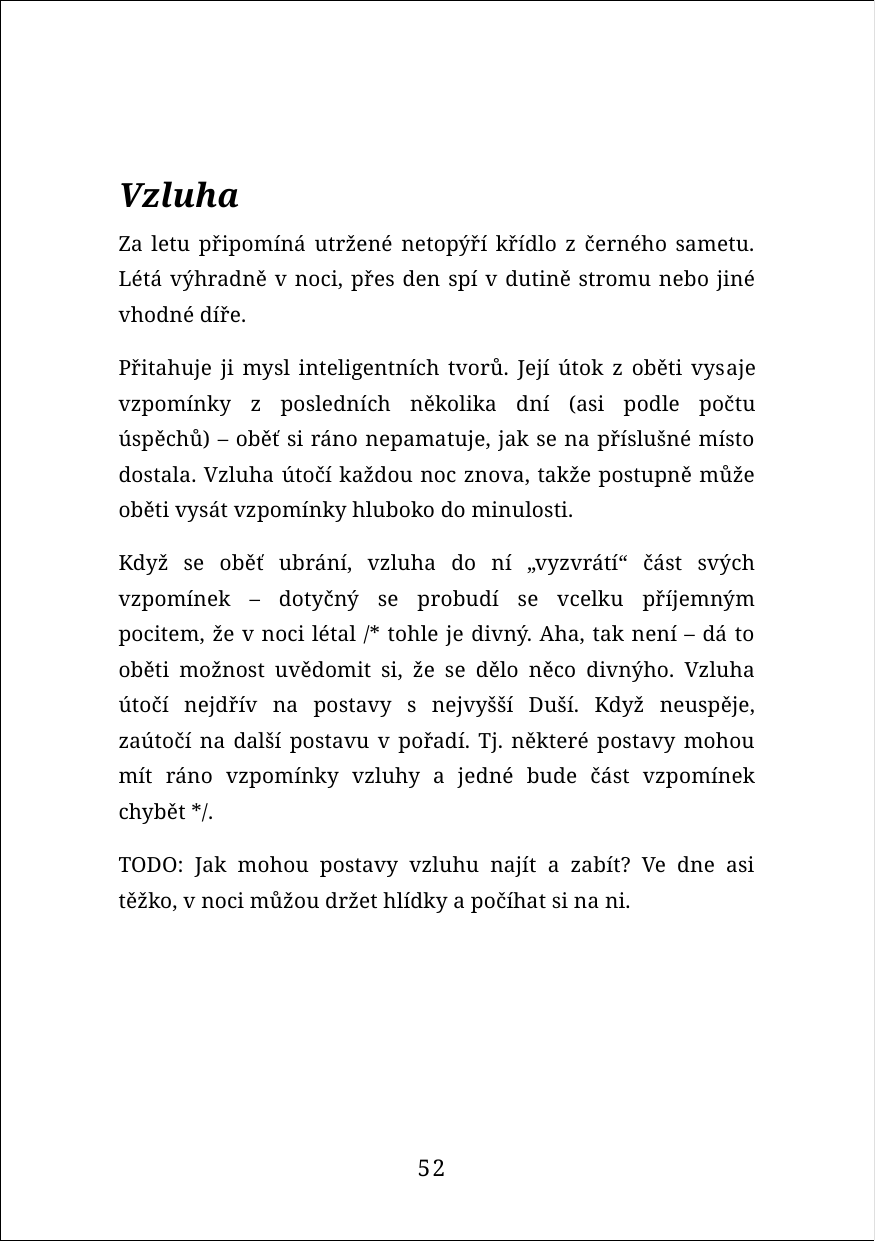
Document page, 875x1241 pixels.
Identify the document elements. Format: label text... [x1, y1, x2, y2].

text Přitahuje ji mysl inteligentních tvorů. Její útok z oběti vysaje vzpomínky z posledních několika dní (asi podle počtu úspěchů) – oběť si ráno nepamatuje, jak se na příslušné místo dostala. Vzluha útočí každou noc znova, takže postupně může oběti vysát vzpomínky hluboko do minulosti. [118, 353, 756, 524]
text Když se oběť ubrání, vzluha do ní „vyzvrátí“ část svých vzpomínek – dotyčný se probudí se vcelku příjemným pocitem, že v noci létal /* tohle je divný. Aha, tak není – dá to oběti možnost uvědomit si, že se dělo něco divnýho. Vzluha útočí nejdřív na postavy s nejvyšší Duší. Když neuspěje, zaútočí na další postavu v pořadí. Tj. některé postavy mohou mít ráno vzpomínky vzluhy a jedné bude část vzpomínek chybět */. [118, 548, 756, 826]
text Za letu připomíná utržené netopýří křídlo z černého sametu. Létá výhradně v noci, přes den spí v dutině stromu nebo jiné vhodné díře. [118, 229, 756, 328]
subtitle Vzluha [118, 172, 756, 217]
text TODO: Jak mohou postavy vzluhu najít a zabít? Ve dne asi těžko, v noci můžou držet hlídky a počíhat si na ni. [118, 850, 756, 914]
